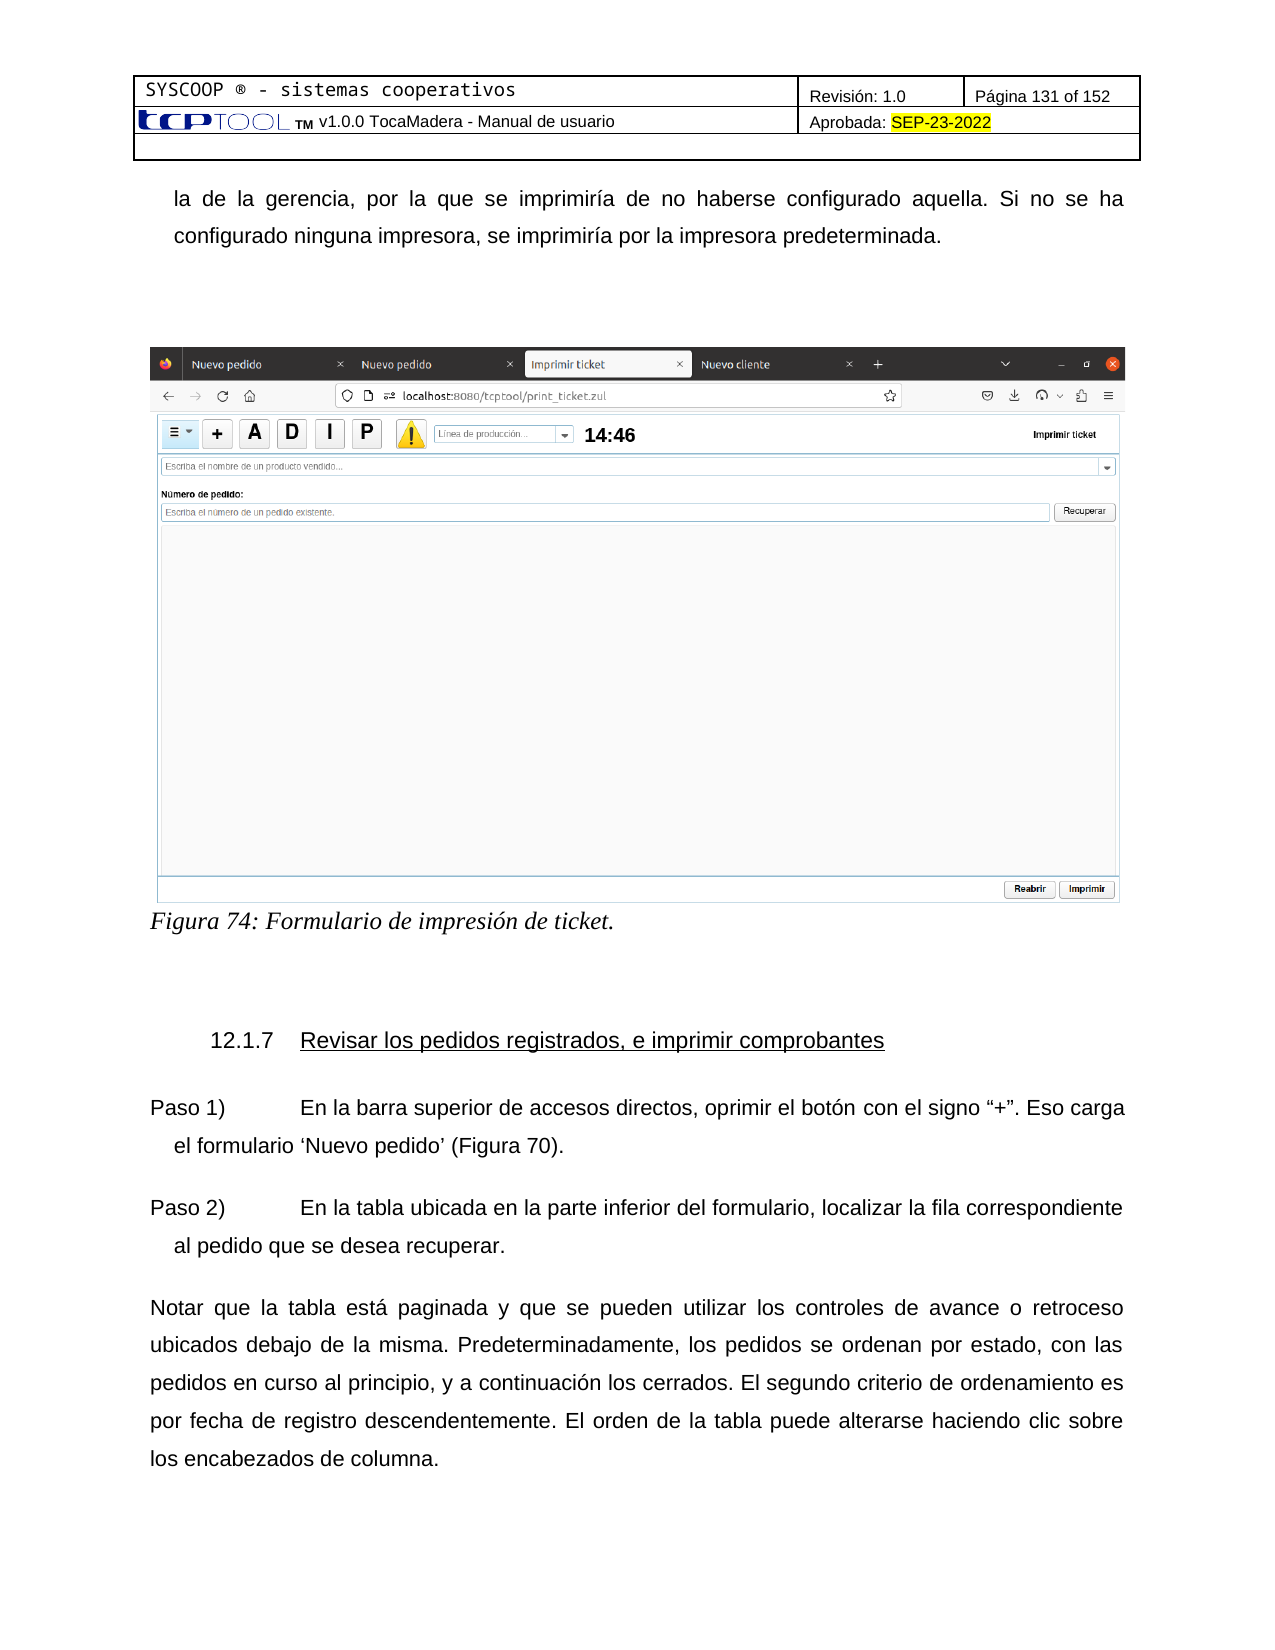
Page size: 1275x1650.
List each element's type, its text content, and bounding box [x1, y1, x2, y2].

list En la barra superior de accesos directos, oprimir el botón con el signo “+”. Eso carga el formulario ‘Nuevo pedido’ (Figura 70). [150, 1095, 1125, 1158]
list En la tabla ubicada en la parte inferior del formulario, localizar la fila correspondiente al pedido que se desea recuperar. [150, 1195, 1125, 1258]
text Figura 74: Formulario de impresión de ticket. [150, 906, 1125, 934]
picture [138, 110, 290, 130]
list la de la gerencia, por la que se imprimiría de no haberse configurado aquella. Si no se ha configurado ninguna impresora, se imprimiría por la impresora predeterminada. [150, 186, 1125, 249]
subtitle Revisar los pedidos registrados, e imprimir comprobantes [210, 1027, 1125, 1053]
picture [150, 347, 1125, 906]
text Notar que la tabla está paginada y que se pueden utilizar los controles de avance o retroceso ubicados debajo de la misma. Predeterminadamente, los pedidos se ordenan por estado, con las pedidos en curso al principio, y a continuación los cerrados. El segundo criterio de ordenamiento es por fecha de registro descendentemente. El orden de la tabla puede alterarse haciendo clic sobre los encabezados de columna. [150, 1294, 1125, 1471]
